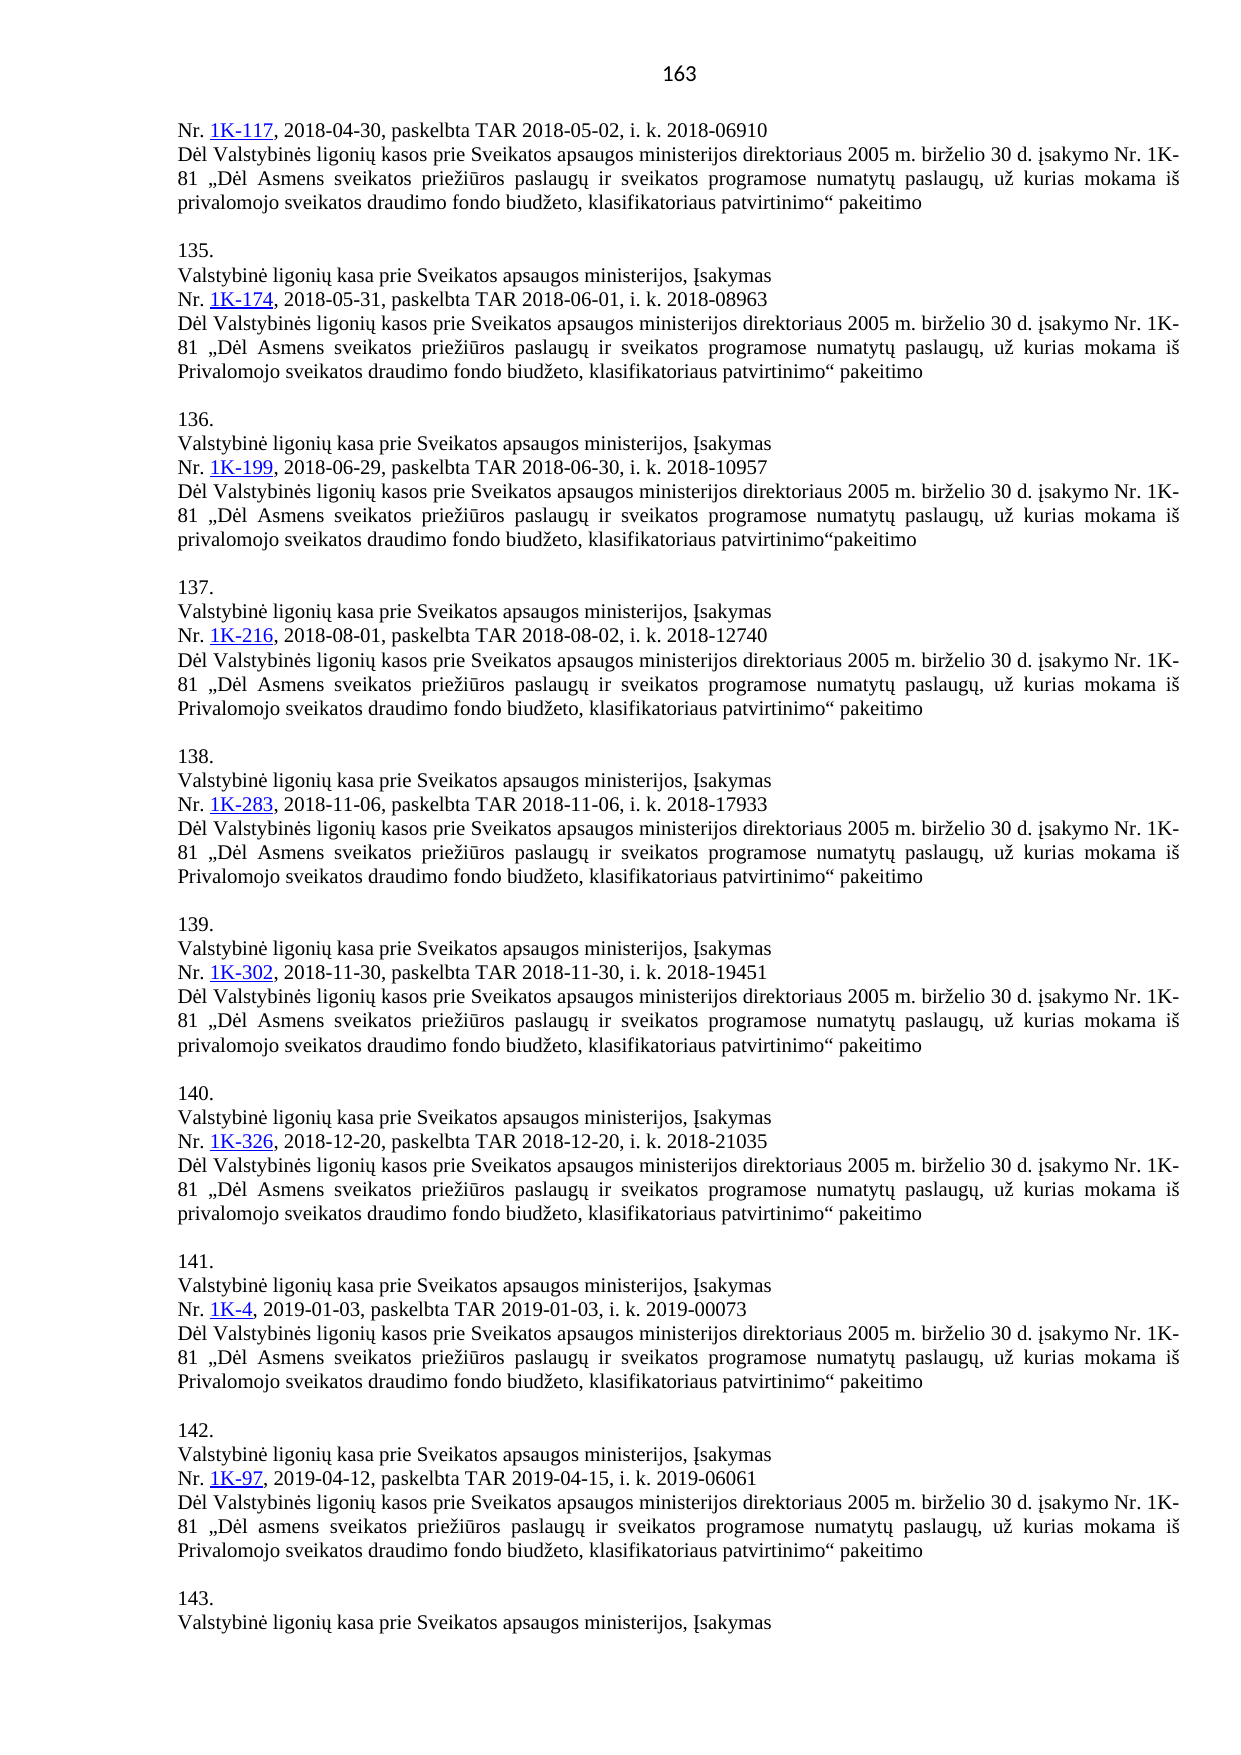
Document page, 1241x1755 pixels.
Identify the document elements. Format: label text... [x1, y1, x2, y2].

text Nr. 1K-199, 2018-06-29, paskelbta TAR 2018-06-30, i. k. 2018-10957 [177, 455, 1181, 479]
text 135. [177, 238, 1181, 262]
text Dėl Valstybinės ligonių kasos prie Sveikatos apsaugos ministerijos direktoriaus 2005 m. birželio 30 d. įsakymo Nr. 1K-81 „Dėl asmens sveikatos priežiūros paslaugų ir sveikatos programose numatytų paslaugų, už kurias mokama iš Privalomojo sveikatos draudimo fondo biudžeto, klasifikatoriaus patvirtinimo“ pakeitimo [177, 1490, 1181, 1562]
text Valstybinė ligonių kasa prie Sveikatos apsaugos ministerijos, Įsakymas [177, 768, 1181, 792]
text 137. [177, 575, 1181, 599]
text Nr. 1K-216, 2018-08-01, paskelbta TAR 2018-08-02, i. k. 2018-12740 [177, 623, 1181, 647]
text Dėl Valstybinės ligonių kasos prie Sveikatos apsaugos ministerijos direktoriaus 2005 m. birželio 30 d. įsakymo Nr. 1K-81 „Dėl Asmens sveikatos priežiūros paslaugų ir sveikatos programose numatytų paslaugų, už kurias mokama iš Privalomojo sveikatos draudimo fondo biudžeto, klasifikatoriaus patvirtinimo“ pakeitimo [177, 816, 1181, 888]
text Nr. 1K-326, 2018-12-20, paskelbta TAR 2018-12-20, i. k. 2018-21035 [177, 1129, 1181, 1153]
text Nr. 1K-174, 2018-05-31, paskelbta TAR 2018-06-01, i. k. 2018-08963 [177, 287, 1181, 311]
text Valstybinė ligonių kasa prie Sveikatos apsaugos ministerijos, Įsakymas [177, 1442, 1181, 1466]
text 143. [177, 1586, 1181, 1610]
text Dėl Valstybinės ligonių kasos prie Sveikatos apsaugos ministerijos direktoriaus 2005 m. birželio 30 d. įsakymo Nr. 1K-81 „Dėl Asmens sveikatos priežiūros paslaugų ir sveikatos programose numatytų paslaugų, už kurias mokama iš privalomojo sveikatos draudimo fondo biudžeto, klasifikatoriaus patvirtinimo“ pakeitimo [177, 142, 1181, 214]
text Dėl Valstybinės ligonių kasos prie Sveikatos apsaugos ministerijos direktoriaus 2005 m. birželio 30 d. įsakymo Nr. 1K-81 „Dėl Asmens sveikatos priežiūros paslaugų ir sveikatos programose numatytų paslaugų, už kurias mokama iš Privalomojo sveikatos draudimo fondo biudžeto, klasifikatoriaus patvirtinimo“ pakeitimo [177, 1321, 1181, 1393]
text 140. [177, 1081, 1181, 1105]
text Nr. 1K-117, 2018-04-30, paskelbta TAR 2018-05-02, i. k. 2018-06910 [177, 118, 1181, 142]
text 141. [177, 1249, 1181, 1273]
text Nr. 1K-283, 2018-11-06, paskelbta TAR 2018-11-06, i. k. 2018-17933 [177, 792, 1181, 816]
text Valstybinė ligonių kasa prie Sveikatos apsaugos ministerijos, Įsakymas [177, 431, 1181, 455]
text Dėl Valstybinės ligonių kasos prie Sveikatos apsaugos ministerijos direktoriaus 2005 m. birželio 30 d. įsakymo Nr. 1K-81 „Dėl Asmens sveikatos priežiūros paslaugų ir sveikatos programose numatytų paslaugų, už kurias mokama iš Privalomojo sveikatos draudimo fondo biudžeto, klasifikatoriaus patvirtinimo“ pakeitimo [177, 311, 1181, 383]
text Valstybinė ligonių kasa prie Sveikatos apsaugos ministerijos, Įsakymas [177, 936, 1181, 960]
text Valstybinė ligonių kasa prie Sveikatos apsaugos ministerijos, Įsakymas [177, 1105, 1181, 1129]
text Nr. 1K-302, 2018-11-30, paskelbta TAR 2018-11-30, i. k. 2018-19451 [177, 960, 1181, 984]
text Nr. 1K-4, 2019-01-03, paskelbta TAR 2019-01-03, i. k. 2019-00073 [177, 1297, 1181, 1321]
text 138. [177, 744, 1181, 768]
text Valstybinė ligonių kasa prie Sveikatos apsaugos ministerijos, Įsakymas [177, 599, 1181, 623]
text Dėl Valstybinės ligonių kasos prie Sveikatos apsaugos ministerijos direktoriaus 2005 m. birželio 30 d. įsakymo Nr. 1K-81 „Dėl Asmens sveikatos priežiūros paslaugų ir sveikatos programose numatytų paslaugų, už kurias mokama iš Privalomojo sveikatos draudimo fondo biudžeto, klasifikatoriaus patvirtinimo“ pakeitimo [177, 647, 1181, 720]
text 139. [177, 912, 1181, 936]
text Dėl Valstybinės ligonių kasos prie Sveikatos apsaugos ministerijos direktoriaus 2005 m. birželio 30 d. įsakymo Nr. 1K-81 „Dėl Asmens sveikatos priežiūros paslaugų ir sveikatos programose numatytų paslaugų, už kurias mokama iš privalomojo sveikatos draudimo fondo biudžeto, klasifikatoriaus patvirtinimo“ pakeitimo [177, 984, 1181, 1057]
text Valstybinė ligonių kasa prie Sveikatos apsaugos ministerijos, Įsakymas [177, 262, 1181, 287]
text Dėl Valstybinės ligonių kasos prie Sveikatos apsaugos ministerijos direktoriaus 2005 m. birželio 30 d. įsakymo Nr. 1K-81 „Dėl Asmens sveikatos priežiūros paslaugų ir sveikatos programose numatytų paslaugų, už kurias mokama iš privalomojo sveikatos draudimo fondo biudžeto, klasifikatoriaus patvirtinimo“ pakeitimo [177, 1153, 1181, 1225]
text Nr. 1K-97, 2019-04-12, paskelbta TAR 2019-04-15, i. k. 2019-06061 [177, 1466, 1181, 1490]
text 142. [177, 1417, 1181, 1442]
text Valstybinė ligonių kasa prie Sveikatos apsaugos ministerijos, Įsakymas [177, 1610, 1181, 1634]
text Valstybinė ligonių kasa prie Sveikatos apsaugos ministerijos, Įsakymas [177, 1273, 1181, 1297]
text 136. [177, 407, 1181, 431]
text Dėl Valstybinės ligonių kasos prie Sveikatos apsaugos ministerijos direktoriaus 2005 m. birželio 30 d. įsakymo Nr. 1K-81 „Dėl Asmens sveikatos priežiūros paslaugų ir sveikatos programose numatytų paslaugų, už kurias mokama iš privalomojo sveikatos draudimo fondo biudžeto, klasifikatoriaus patvirtinimo“pakeitimo [177, 479, 1181, 551]
